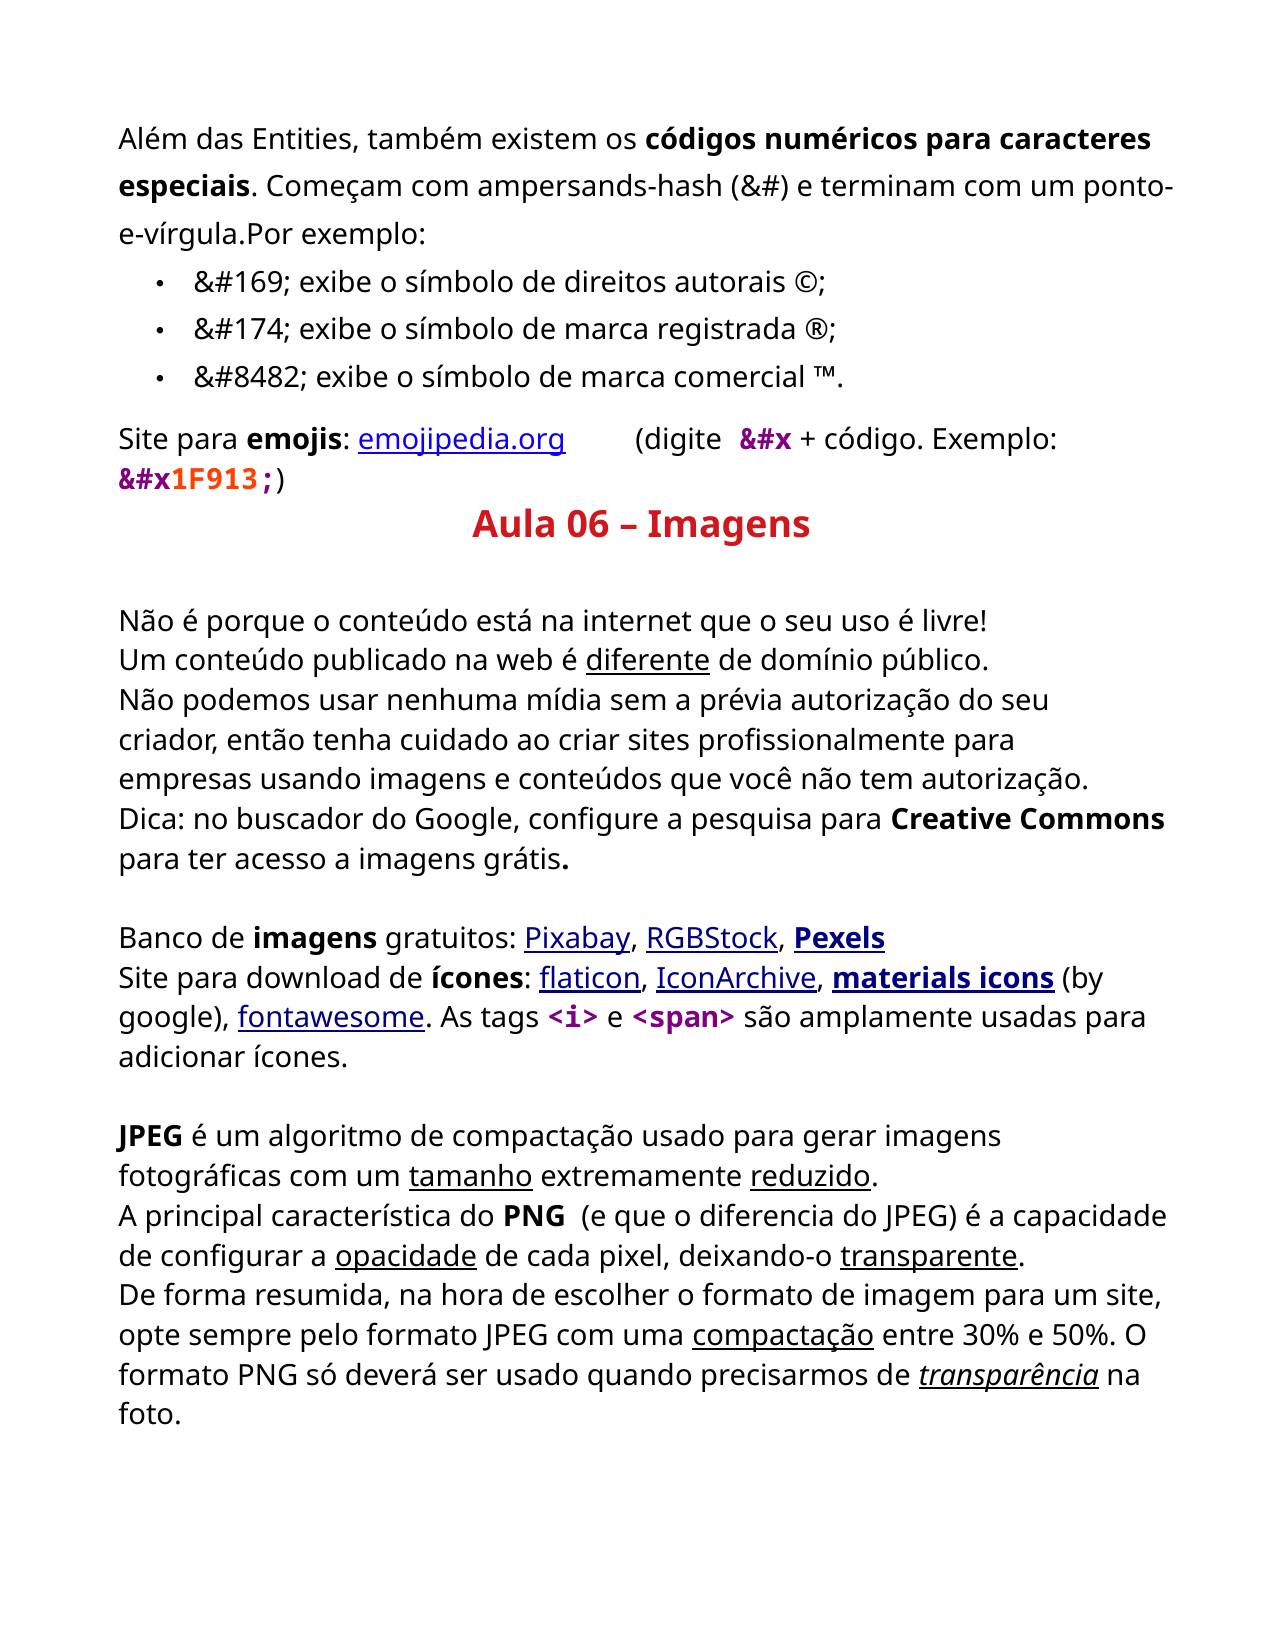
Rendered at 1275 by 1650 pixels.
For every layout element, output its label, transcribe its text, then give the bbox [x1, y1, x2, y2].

list &#8482; exibe o símbolo de marca comercial ™. [156, 356, 1157, 396]
text Dica: no buscador do Google, configure a pesquisa para Creative Commons para ter acesso a imagens grátis. [118, 798, 1198, 878]
list &#169; exibe o símbolo de direitos autorais ©; [156, 261, 1157, 301]
text Site para download de ícones: flaticon, IconArchive, materials icons (by google), fontawesome. As tags <i> e <span> são amplamente usadas para adicionar ícones. [118, 957, 1198, 1076]
text Não podemos usar nenhuma mídia sem a prévia autorização do seu criador, então tenha cuidado ao criar sites profissionalmente para empresas usando imagens e conteúdos que você não tem autorização. [118, 679, 1157, 798]
text De forma resumida, na hora de escolher o formato de imagem para um site, opte sempre pelo formato JPEG com uma compactação entre 30% e 50%. O formato PNG só deverá ser usado quando precisarmos de transparência na foto. [118, 1274, 1198, 1433]
text Além das Entities, também existem os códigos numéricos para caracteres especiais. Começam com ampersands-hash (&#) e terminam com um ponto-e-vírgula.Por exemplo: [118, 118, 1198, 253]
text Um conteúdo publicado na web é diferente de domínio público. [118, 639, 1198, 679]
subtitle Aula 06 – Imagens [118, 498, 1157, 549]
text A principal característica do PNG (e que o diferencia do JPEG) é a capacidade de configurar a opacidade de cada pixel, deixando-o transparente. [118, 1195, 1198, 1274]
text JPEG é um algoritmo de compactação usado para gerar imagens fotográficas com um tamanho extremamente reduzido. [118, 1116, 1157, 1195]
list &#174; exibe o símbolo de marca registrada ®; [156, 308, 1157, 348]
text Não é porque o conteúdo está na internet que o seu uso é livre! [118, 600, 1198, 639]
text Banco de imagens gratuitos: Pixabay, RGBStock, Pexels [118, 917, 1198, 957]
text Site para emojis: emojipedia.org (digite &#x + código. Exemplo: &#x1F913;) [118, 418, 1198, 498]
